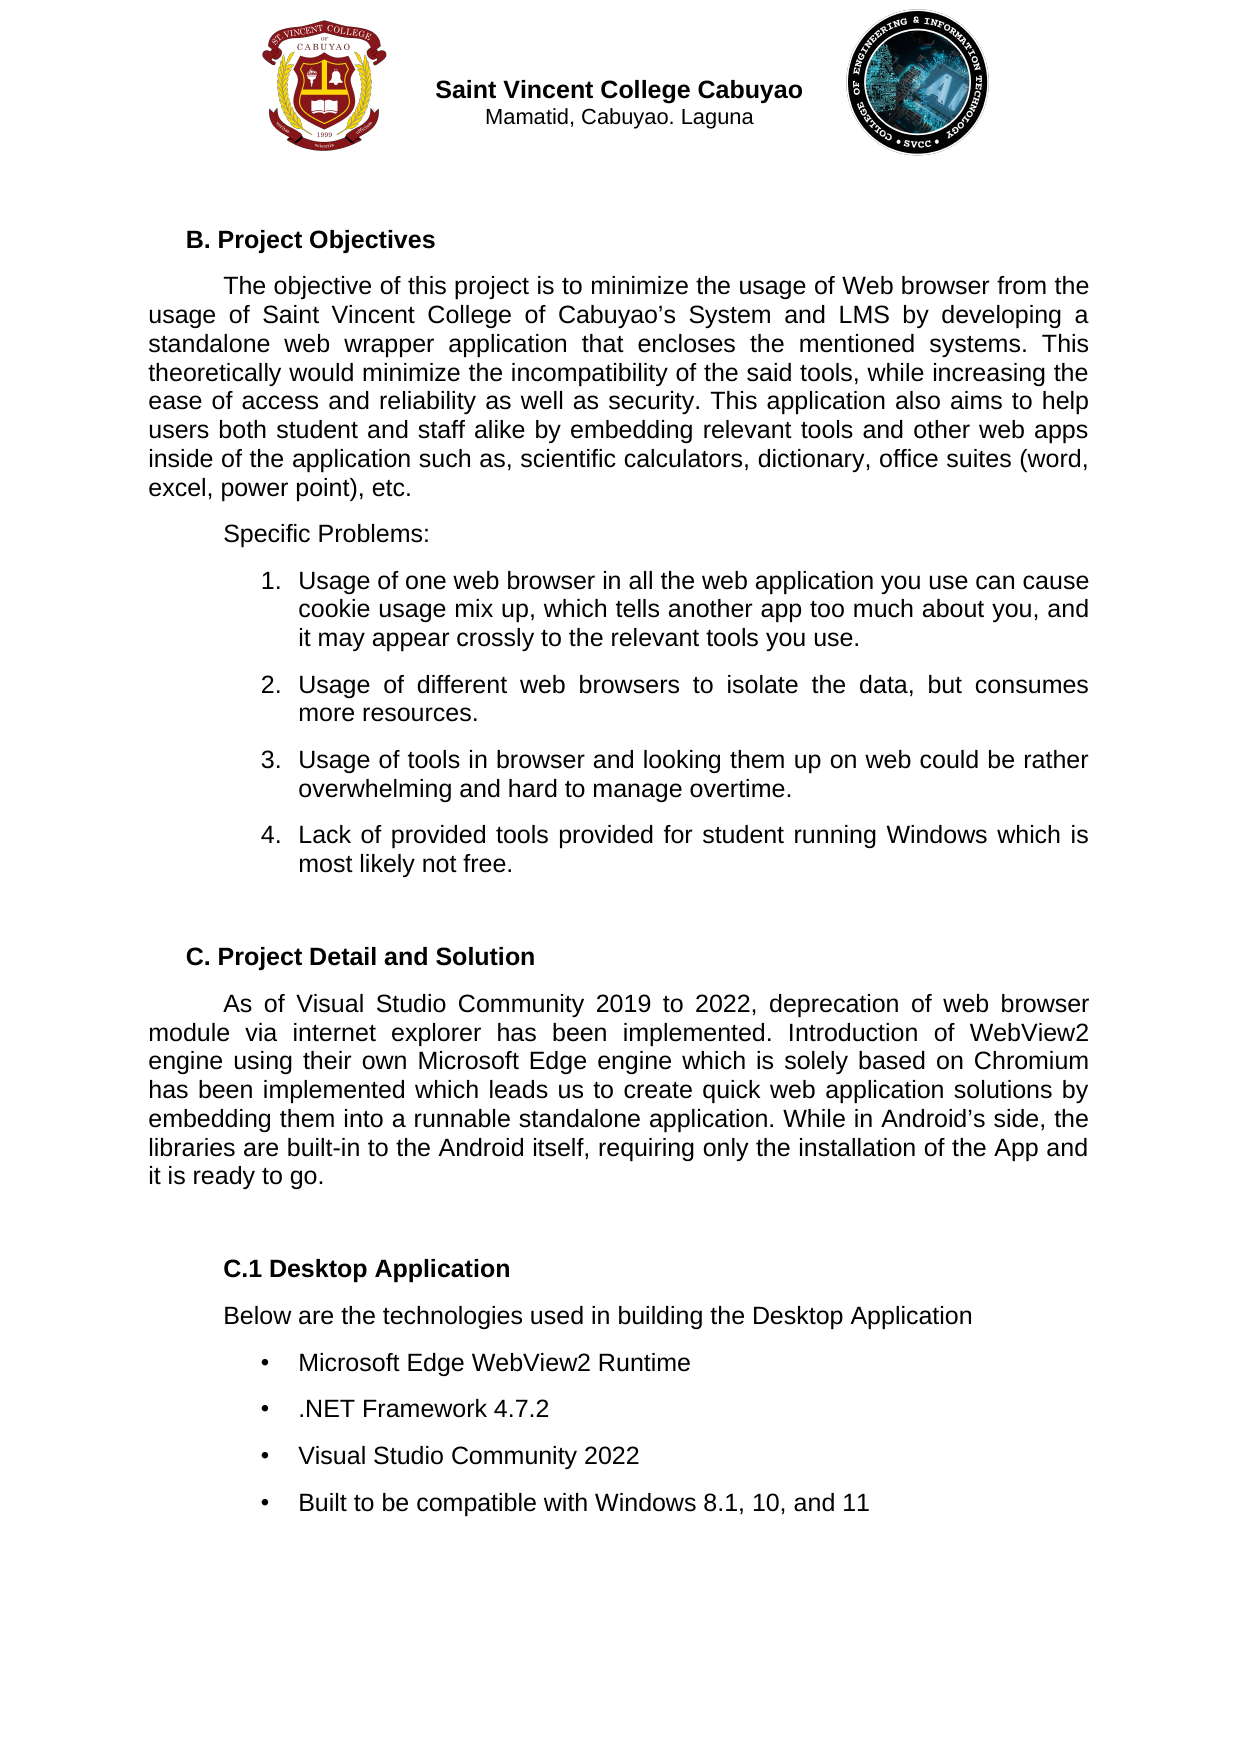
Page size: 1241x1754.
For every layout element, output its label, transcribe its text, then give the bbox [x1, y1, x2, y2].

text Specific Problems: [148, 519, 1091, 548]
list Lack of provided tools provided for student running Windows which is most likely not free. [261, 820, 1091, 878]
list Built to be compatible with Windows 8.1, 10, and 11 [261, 1487, 1091, 1516]
text B. Project Objectives [186, 225, 1091, 253]
picture [237, 0, 418, 180]
text As of Visual Studio Community 2019 to 2022, deprecation of web browser module via internet explorer has been implemented. Introduction of WebView2 engine using their own Microsoft Edge engine which is solely based on Chromium has been implemented which leads us to create quick web application solutions by embedding them into a runnable standalone application. While in Android’s side, the libraries are built-in to the Android itself, requiring only the installation of the App and it is ready to go. [148, 989, 1091, 1190]
list Visual Studio Community 2022 [261, 1441, 1091, 1470]
list Usage of tools in browser and looking them up on web could be rather overwhelming and hard to manage overtime. [261, 745, 1091, 802]
picture [818, 3, 1017, 162]
text C. Project Detail and Solution [186, 942, 1091, 971]
list .NET Framework 4.7.2 [261, 1394, 1091, 1423]
list Usage of one web browser in all the web application you use can cause cookie usage mix up, which tells another app too much about you, and it may appear crossly to the relevant tools you use. [261, 566, 1091, 652]
text Below are the technologies used in building the Desktop Application [223, 1301, 1091, 1330]
text The objective of this project is to minimize the usage of Web browser from the usage of Saint Vincent College of Cabuyao’s System and LMS by developing a standalone web wrapper application that encloses the mentioned systems. This theoretically would minimize the incompatibility of the said tools, while increasing the ease of access and reliability as well as security. This application also aims to help users both student and staff alike by embedding relevant tools and other web apps inside of the application such as, scientific calculators, dictionary, office suites (word, excel, power point), etc. [148, 271, 1091, 501]
text C.1 Desktop Application [223, 1254, 1091, 1283]
list Microsoft Edge WebView2 Runtime [261, 1347, 1091, 1376]
list Usage of different web browsers to isolate the data, but consumes more resources. [261, 670, 1091, 727]
